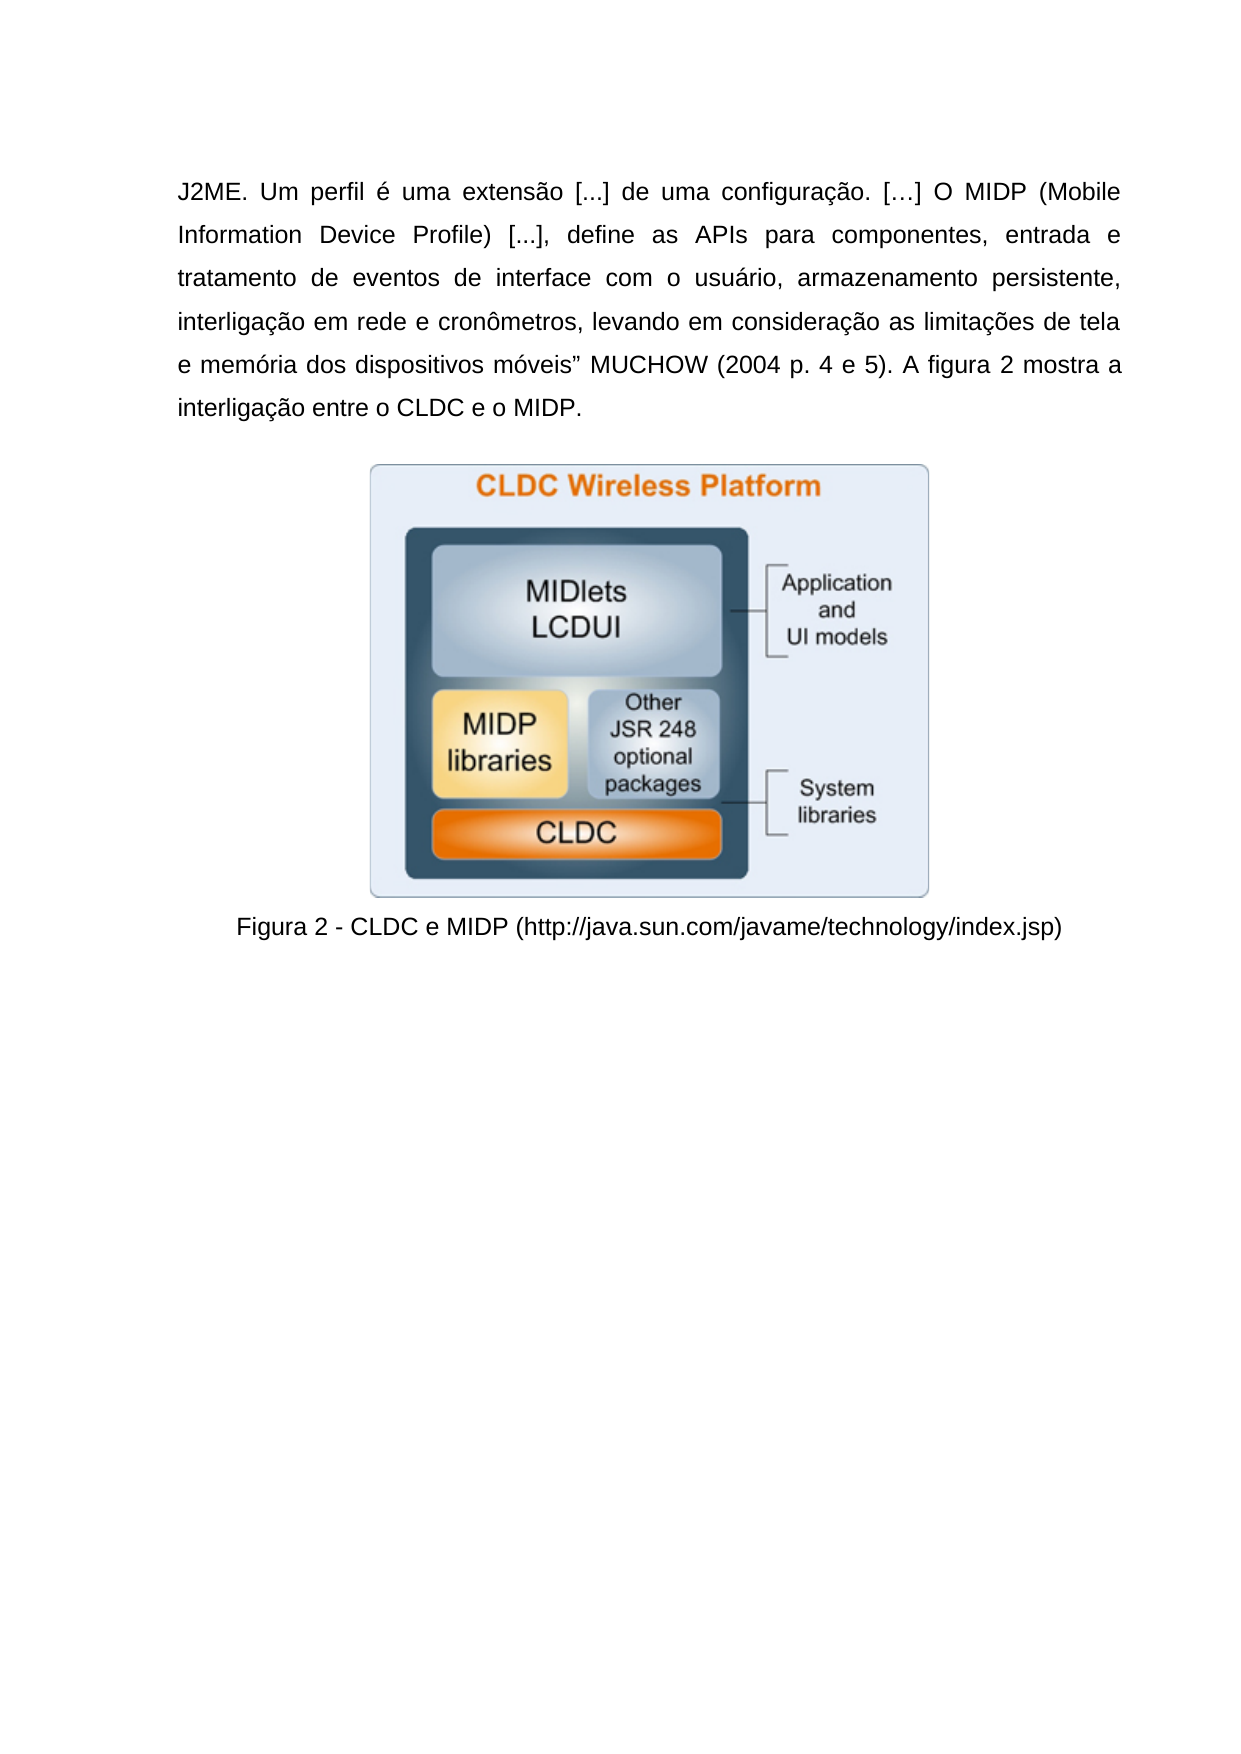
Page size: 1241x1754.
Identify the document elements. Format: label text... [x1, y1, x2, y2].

text Figura 2 - CLDC e MIDP (http://java.sun.com/javame/technology/index.jsp) [177, 898, 1122, 941]
picture [369, 464, 930, 898]
text J2ME. Um perfil é uma extensão [...] de uma configuração. […] O MIDP (Mobile Information Device Profile) [...], define as APIs para componentes, entrada e tratamento de eventos de interface com o usuário, armazenamento persistente, interligação em rede e cronômetros, levando em consideração as limitações de tela e memória dos dispositivos móveis” MUCHOW (2004 p. 4 e 5). A figura 2 mostra a interligação entre o CLDC e o MIDP. [177, 177, 1122, 421]
